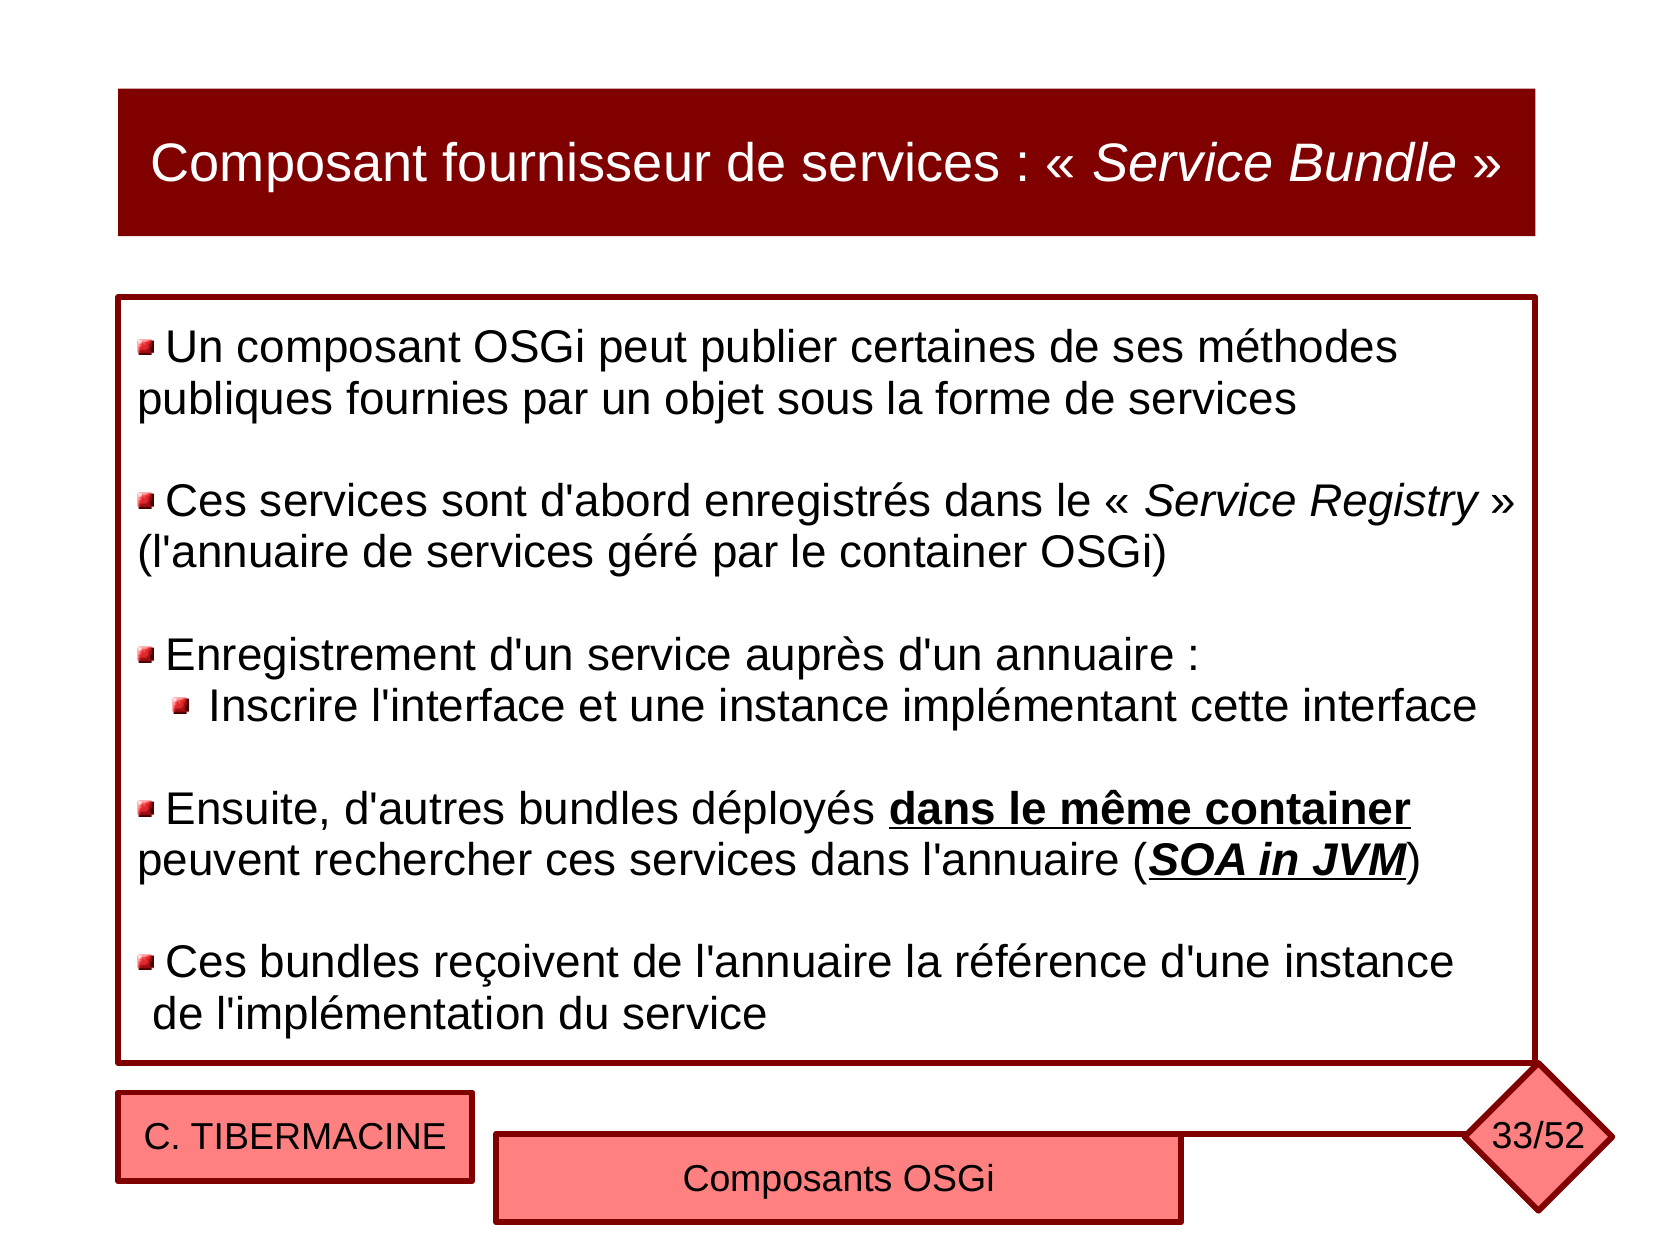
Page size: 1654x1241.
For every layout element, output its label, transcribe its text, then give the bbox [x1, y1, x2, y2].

text_box Composants OSGi [496, 1133, 1182, 1223]
text_box [1464, 1125, 1476, 1149]
picture [137, 954, 154, 970]
text_box Un composant OSGi peut publier certaines de ses méthodes publiques fournies par un objet sous la forme de services Ces services sont d'abord enregistrés dans le « Service Registry » (l'annuaire de services géré par le container OSGi) Enregistrement d'un service auprès d'un annuaire : Inscrire l'interface et une instance implémentant cette interface Ensuite, d'autres bundles déployés dans le même container peuvent rechercher ces services dans l'annuaire (SOA in JVM) Ces bundles reçoivent de l'annuaire la référence d'une instance de l'implémentation du service [118, 297, 1536, 1063]
picture [137, 646, 154, 663]
picture [172, 697, 189, 714]
text_box 49/52 [1476, 1106, 1601, 1206]
text_box Composant fournisseur de services : « Service Bundle » [118, 88, 1536, 237]
text_box C. TIBERMACINE [118, 1092, 473, 1182]
text_box [1601, 1125, 1613, 1149]
picture [137, 800, 154, 817]
text_box [1533, 1206, 1544, 1211]
picture [137, 339, 154, 355]
text_box [1495, 1062, 1582, 1106]
picture [137, 492, 154, 509]
